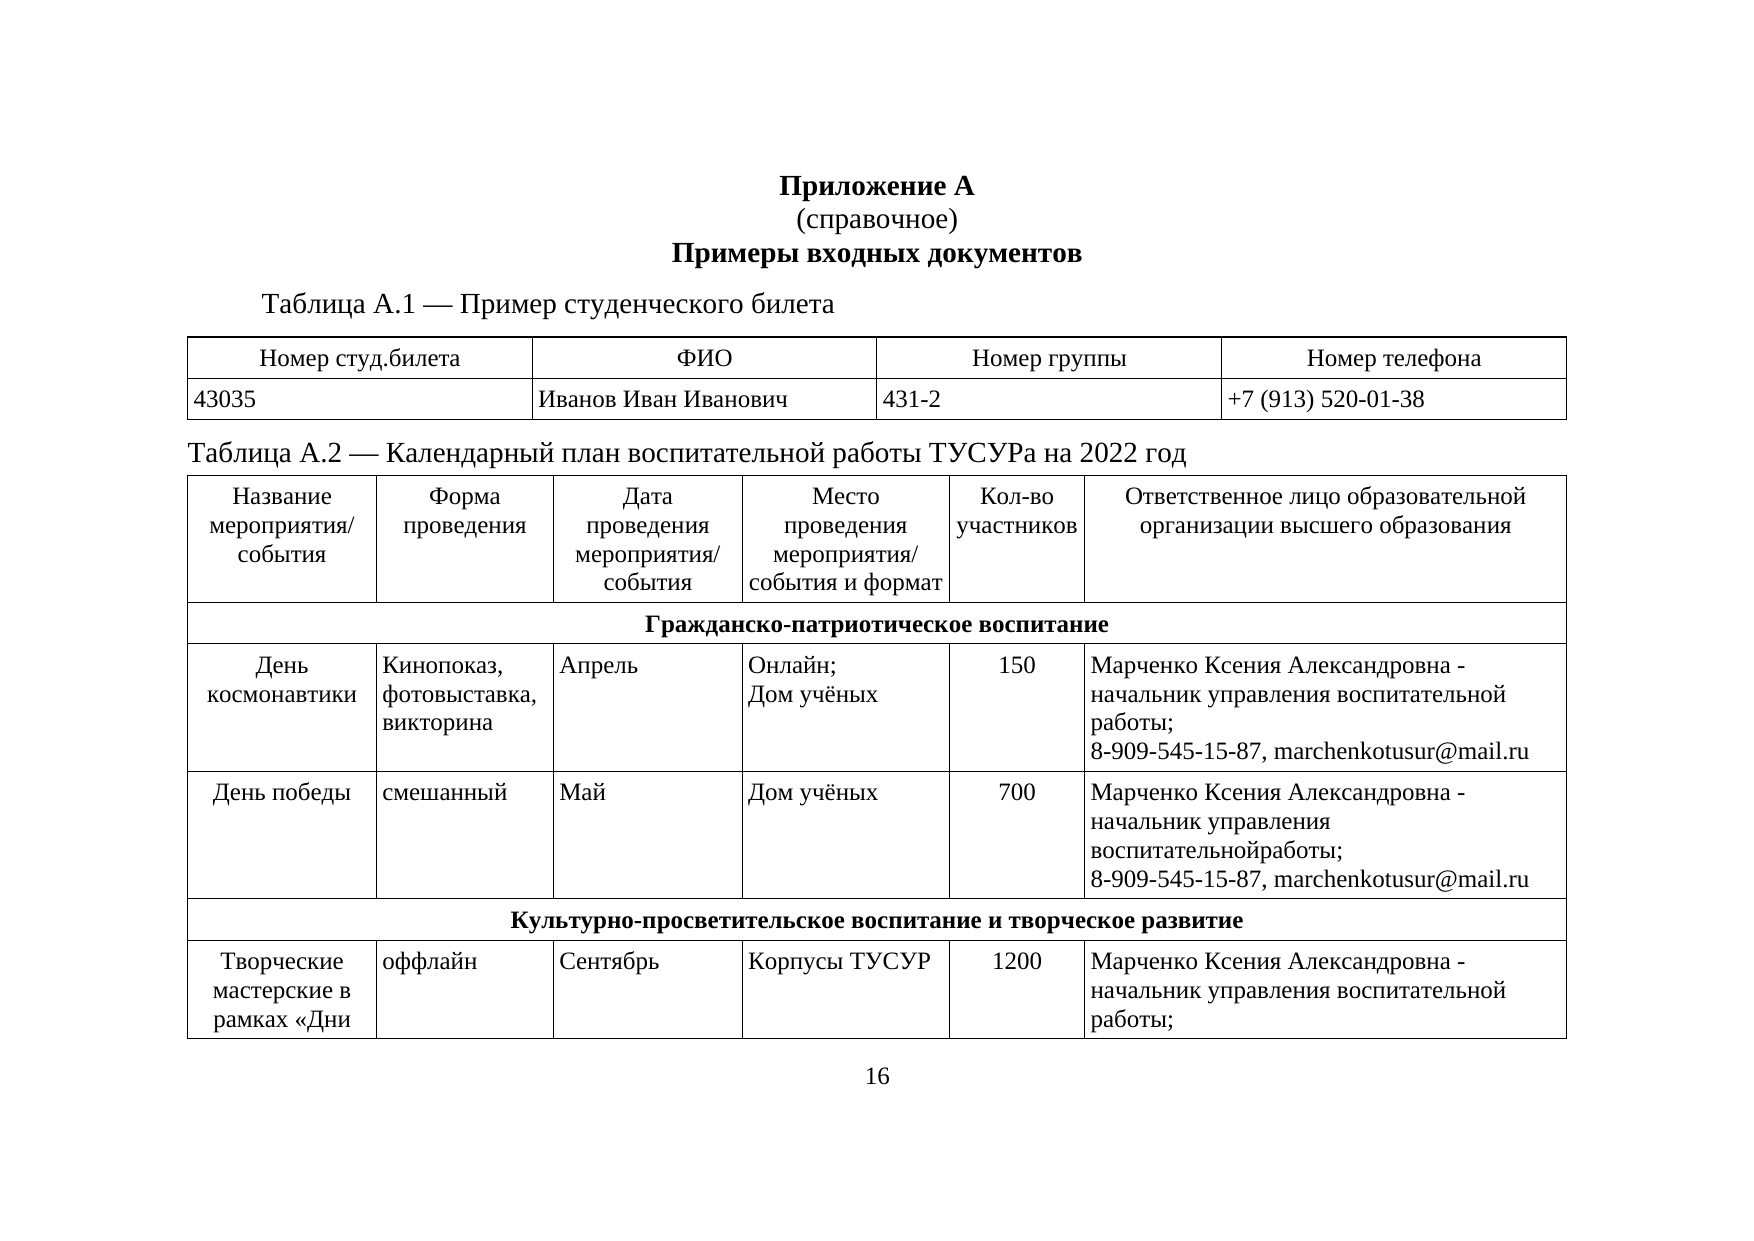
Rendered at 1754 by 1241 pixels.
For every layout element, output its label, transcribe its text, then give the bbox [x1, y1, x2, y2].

subtitle Приложение А (справочное) Примеры входных документов [187, 168, 1566, 268]
table_cell Онлайн; Дом учёных [743, 644, 949, 771]
table_cell Май [554, 772, 742, 898]
table_cell Дом учёных [743, 772, 949, 898]
text Таблица А.2 — Календарный план воспитательной работы ТУСУРа на 2022 год [187, 435, 1566, 468]
table_cell Гражданско-патриотическое воспитание [188, 603, 1566, 643]
table_cell +7 (913) 520-01-38 [1222, 379, 1566, 419]
table_cell Марченко Ксения Александровна -начальник управления воспитательной работы; [1085, 941, 1566, 1038]
table_header Номер телефона [1222, 338, 1566, 378]
table_cell Иванов Иван Иванович [533, 379, 876, 419]
table_cell Творческие мастерские в рамках «Дни [188, 941, 376, 1038]
table_cell День победы [188, 772, 376, 898]
table_cell Марченко Ксения Александровна -начальник управления воспитательной работы; 8-909-545-15-87, marchenkotusur@mail.ru [1085, 644, 1566, 771]
table_header Ответственное лицо образовательной организации высшего образования [1085, 476, 1566, 602]
text Таблица А.1 — Пример студенческого билета [187, 286, 1566, 319]
table_cell 1200 [950, 941, 1084, 1038]
table_header Номер группы [877, 338, 1221, 378]
table_cell Корпусы ТУСУР [743, 941, 949, 1038]
table_header ФИО [533, 338, 876, 378]
table_header Место проведения мероприятия/ события и формат [743, 476, 949, 602]
table_cell Марченко Ксения Александровна -начальник управления воспитательнойработы; 8-909-545-15-87, marchenkotusur@mail.ru [1085, 772, 1566, 898]
table_header Форма проведения [377, 476, 553, 602]
table_cell Сентябрь [554, 941, 742, 1038]
table_cell 431-2 [877, 379, 1221, 419]
table_header Название мероприятия/ события [188, 476, 376, 602]
table_cell Культурно-просветительское воспитание и творческое развитие [188, 899, 1566, 939]
table_cell Кинопоказ, фотовыставка, викторина [377, 644, 553, 771]
table_cell 150 [950, 644, 1084, 771]
table_header Номер студ.билета [188, 338, 532, 378]
table_cell 700 [950, 772, 1084, 898]
table_cell Апрель [554, 644, 742, 771]
table_cell оффлайн [377, 941, 553, 1038]
table_header Кол-во участников [950, 476, 1084, 602]
table_cell День космонавтики [188, 644, 376, 771]
table_header Дата проведения мероприятия/ события [554, 476, 742, 602]
table_cell 43035 [188, 379, 532, 419]
table_cell смешанный [377, 772, 553, 898]
